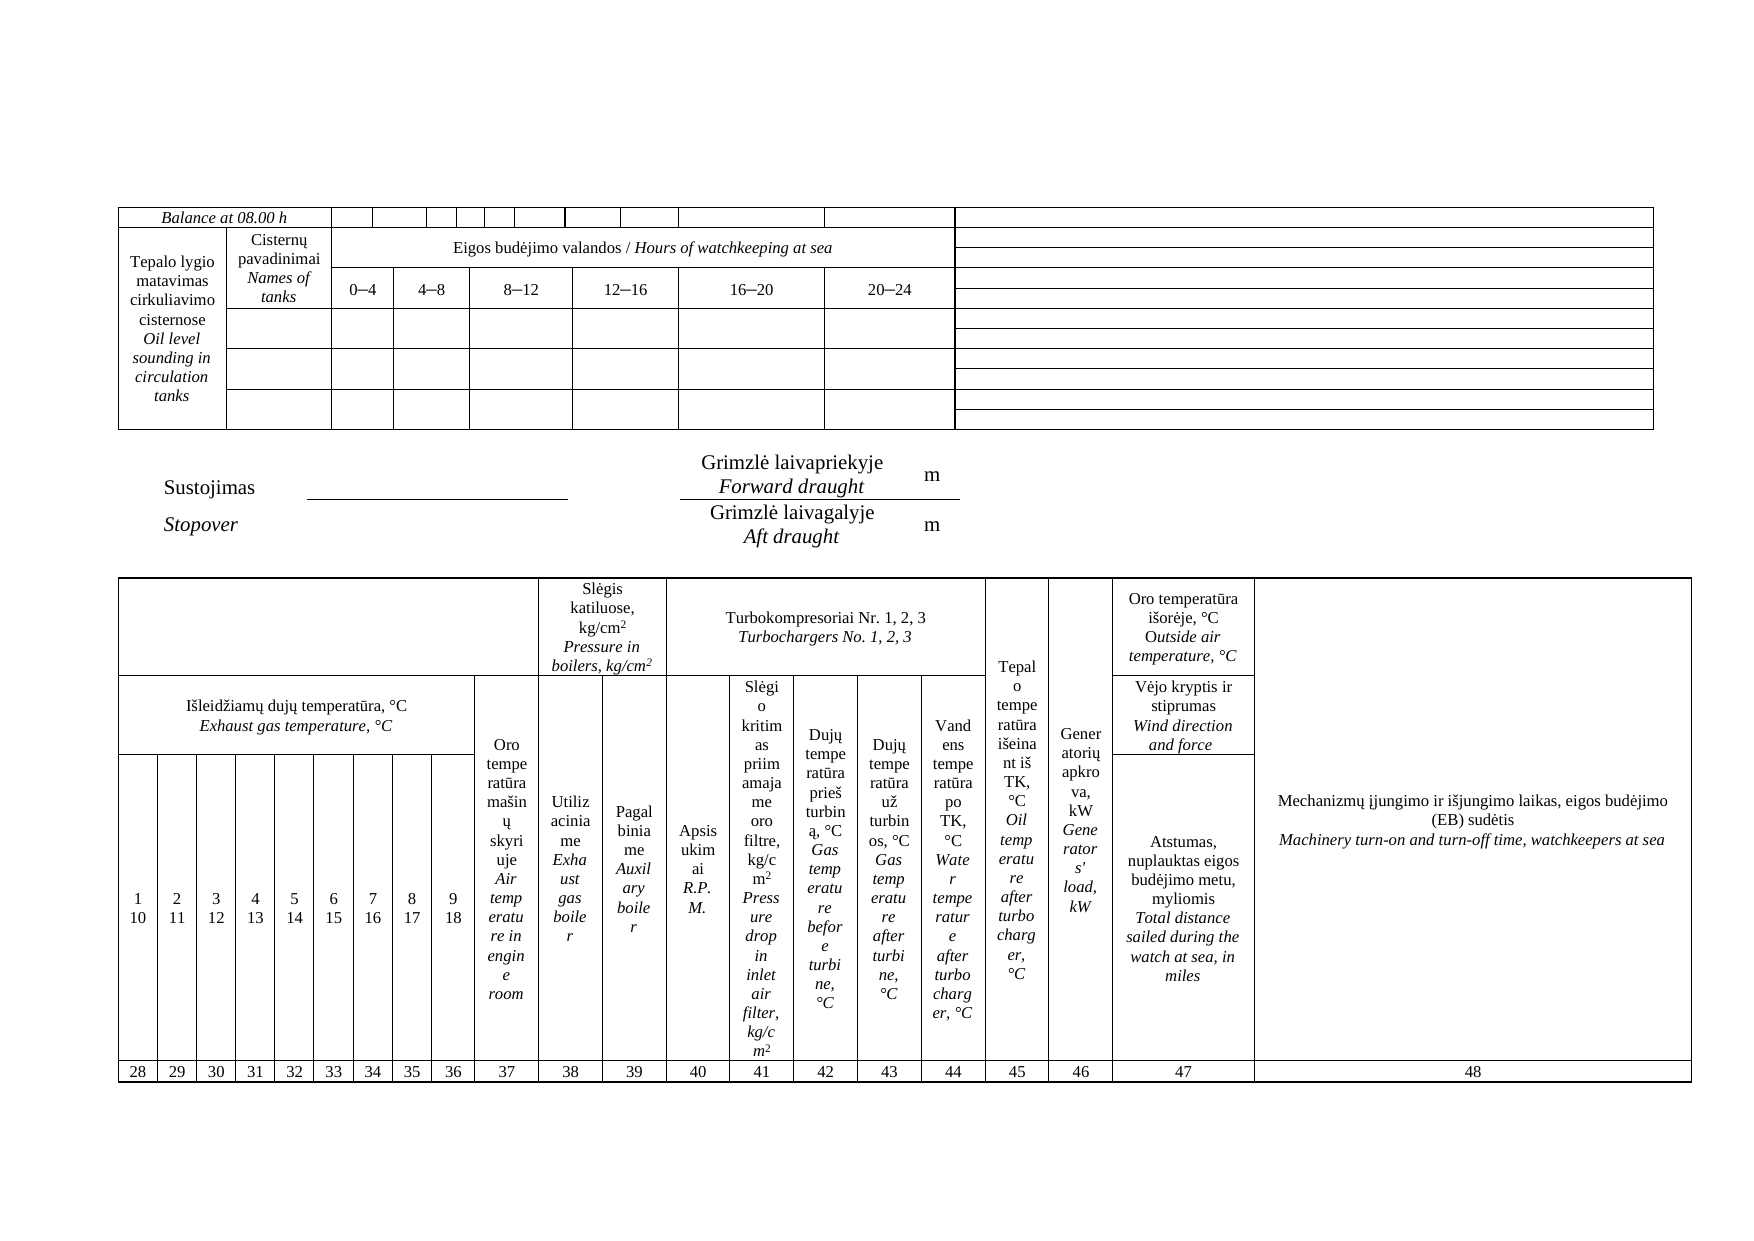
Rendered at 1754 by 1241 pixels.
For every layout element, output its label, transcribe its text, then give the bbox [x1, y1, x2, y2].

table_cell [566, 208, 620, 227]
table_cell 20–24 [825, 268, 954, 308]
table_cell [375, 500, 409, 548]
table_header m [904, 449, 960, 499]
table_cell Tepalo lygio matavimas cirkuliavimo cisternose Oil level sounding in circulation tanks [119, 228, 226, 429]
table_header [1216, 449, 1322, 499]
table_header [1630, 449, 1653, 499]
table_cell Grimzlė laivagalyje Aft draught [680, 500, 904, 548]
table_cell [956, 309, 1653, 328]
table_cell 8–12 [470, 268, 572, 308]
table_cell 8 17 [393, 755, 431, 1060]
table_cell Slėgio kritimas priimamajame oro filtre, kg/cm2 Pressure drop in inlet air filter, kg/cm2 [730, 676, 793, 1060]
table_cell [332, 309, 393, 348]
table_cell 31 [236, 1061, 274, 1081]
table_cell 1 10 [119, 755, 157, 1060]
table_cell [478, 500, 512, 548]
table_cell [394, 390, 469, 429]
table_header [478, 449, 512, 499]
table_cell [1072, 499, 1166, 548]
table_header Turbokompresoriai Nr. 1, 2, 3 Turbochargers No. 1, 2, 3 [667, 579, 985, 675]
table_cell Išleidžiamų dujų temperatūra, °C Exhaust gas temperature, °C [119, 676, 474, 754]
table_cell Dujų temperatūra už turbinos, °C Gas temperature after turbine, °C [858, 676, 921, 1060]
table_cell 39 [603, 1061, 666, 1081]
table_cell Eigos budėjimo valandos / Hours of watchkeeping at sea [332, 228, 954, 267]
table_cell [1216, 499, 1322, 548]
table_cell [427, 208, 456, 227]
table_header [960, 449, 1016, 499]
table_header [1420, 449, 1444, 499]
table_cell [1607, 499, 1630, 548]
table_cell [118, 499, 152, 548]
table_cell [956, 349, 1653, 368]
table_cell 48 [1255, 1061, 1691, 1081]
table_cell [1016, 499, 1072, 548]
table_header [1514, 449, 1537, 499]
table_cell [956, 329, 1653, 348]
table_header [1072, 449, 1166, 499]
table_cell [470, 309, 572, 348]
table_cell 38 [539, 1061, 602, 1081]
table_cell m [904, 500, 960, 548]
table_header Sustojimas [153, 449, 307, 499]
table_cell [513, 500, 568, 548]
table_cell [1444, 499, 1467, 548]
table_header [1537, 449, 1560, 499]
table_cell [1420, 499, 1444, 548]
table_cell [960, 499, 1016, 548]
table_cell Oro temperatūra mašinų skyriuje Air temperature in engine room [475, 676, 538, 1060]
table_cell [470, 349, 572, 388]
table_cell Balance at 08.00 h [119, 208, 331, 227]
table_header [1490, 449, 1514, 499]
table_cell [1490, 499, 1514, 548]
table_header [444, 449, 478, 499]
table_cell [956, 390, 1653, 409]
table_cell [1397, 499, 1420, 548]
table_cell [332, 208, 372, 227]
table_cell [227, 309, 331, 348]
table_header [513, 449, 568, 499]
table_cell [573, 390, 678, 429]
table_cell [332, 390, 393, 429]
table_cell 29 [158, 1061, 196, 1081]
table_cell [573, 309, 678, 348]
table_cell Utilizaciniame Exhaust gas boiler [539, 676, 602, 1060]
table_header [410, 449, 444, 499]
table_cell 43 [858, 1061, 921, 1081]
table_cell 44 [922, 1061, 985, 1081]
table_cell 42 [794, 1061, 857, 1081]
table_header [568, 449, 624, 499]
table_cell [679, 309, 824, 348]
table_cell 0–4 [332, 268, 393, 308]
table_cell [679, 349, 824, 388]
table_cell [307, 500, 341, 548]
table_cell [573, 349, 678, 388]
table_cell 32 [275, 1061, 313, 1081]
table_header Oro temperatūra išorėje, °C Outside air temperature, °C [1113, 579, 1254, 675]
table_cell [956, 369, 1653, 388]
table_cell [679, 390, 824, 429]
table_cell [485, 208, 514, 227]
table_cell [825, 349, 954, 388]
table_header Mechanizmų įjungimo ir išjungimo laikas, eigos budėjimo (EB) sudėtis Machinery turn-on and turn-off time, watchkeepers at sea [1255, 579, 1691, 1060]
table_cell [1560, 499, 1584, 548]
table_cell [956, 410, 1653, 429]
table_header [1467, 449, 1490, 499]
table_cell 37 [475, 1061, 538, 1081]
table_cell 28 [119, 1061, 157, 1081]
table_cell 41 [730, 1061, 793, 1081]
table_cell 16–20 [679, 268, 824, 308]
table_header [1016, 449, 1072, 499]
table_header Generatorių apkrova, kW Generators' load, kW [1049, 579, 1112, 1060]
table_header [375, 449, 409, 499]
table_cell 33 [314, 1061, 353, 1081]
table_cell 5 14 [275, 755, 313, 1060]
table_cell [341, 500, 375, 548]
table_header [1166, 449, 1216, 499]
table_cell [1584, 499, 1607, 548]
table_cell [679, 208, 824, 227]
table_header [1584, 449, 1607, 499]
table_cell [825, 390, 954, 429]
table_cell 9 18 [432, 755, 474, 1060]
table_cell [956, 208, 1653, 227]
table_cell [1630, 499, 1653, 548]
table_cell 6 15 [314, 755, 353, 1060]
table_cell 4–8 [394, 268, 469, 308]
table_cell Vėjo kryptis ir stiprumas Wind direction and force [1113, 676, 1254, 754]
table_cell 12–16 [573, 268, 678, 308]
table_cell Cisternų pavadinimai Names of tanks [227, 228, 331, 308]
table_cell [1467, 499, 1490, 548]
table_cell [1514, 499, 1537, 548]
table_cell [410, 500, 444, 548]
table_cell Stopover [153, 499, 307, 548]
table_header Tepalo temperatūra išeinant iš TK, °C Oil temperature after turbo charger, °C [986, 579, 1048, 1060]
table_cell 36 [432, 1061, 474, 1081]
table_cell [1322, 499, 1397, 548]
table_cell 34 [354, 1061, 392, 1081]
table_cell 35 [393, 1061, 431, 1081]
table_cell [1166, 499, 1216, 548]
table_header [119, 579, 538, 675]
table_header Grimzlė laivapriekyje Forward draught [680, 449, 904, 499]
table_cell [332, 349, 393, 388]
table_cell [624, 499, 680, 548]
table_cell [956, 228, 1653, 247]
table_header [341, 449, 375, 499]
table_cell 4 13 [236, 755, 274, 1060]
table_header [624, 449, 680, 499]
table_header Slėgis katiluose, kg/cm2 Pressure in boilers, kg/cm2 [539, 579, 666, 675]
table_header [307, 449, 341, 499]
table_cell [515, 208, 564, 227]
table_cell [825, 208, 954, 227]
table_header [1322, 449, 1397, 499]
table_cell [470, 390, 572, 429]
table_cell [956, 289, 1653, 308]
table_cell [621, 208, 678, 227]
table_cell [227, 349, 331, 388]
table_cell [444, 500, 478, 548]
table_cell [956, 248, 1653, 267]
table_cell Atstumas, nuplauktas eigos budėjimo metu, myliomis Total distance sailed during the watch at sea, in miles [1113, 755, 1254, 1060]
table_cell [1537, 499, 1560, 548]
table_header [1560, 449, 1584, 499]
table_cell Apsisukimai R.P.M. [667, 676, 729, 1060]
table_cell [394, 349, 469, 388]
table_header [1607, 449, 1630, 499]
table_header [1397, 449, 1420, 499]
table_cell 3 12 [197, 755, 235, 1060]
table_cell Dujų temperatūra prieš turbiną, °C Gas temperature before turbine, °C [794, 676, 857, 1060]
table_cell 45 [986, 1061, 1048, 1081]
table_cell 30 [197, 1061, 235, 1081]
table_cell [227, 390, 331, 429]
table_cell 47 [1113, 1061, 1254, 1081]
table_cell Pagalbiniame Auxilary boiler [603, 676, 666, 1060]
table_cell [956, 268, 1653, 287]
table_cell [568, 499, 624, 548]
table_header [1444, 449, 1467, 499]
table_cell [373, 208, 426, 227]
table_cell Vandens temperatūra po TK, °C Water temperature after turbocharger, °C [922, 676, 985, 1060]
table_cell 40 [667, 1061, 729, 1081]
table_cell 7 16 [354, 755, 392, 1060]
table_header [118, 449, 152, 499]
table_cell 2 11 [158, 755, 196, 1060]
table_cell [825, 309, 954, 348]
table_cell [457, 208, 484, 227]
table_cell [394, 309, 469, 348]
table_cell 46 [1049, 1061, 1112, 1081]
